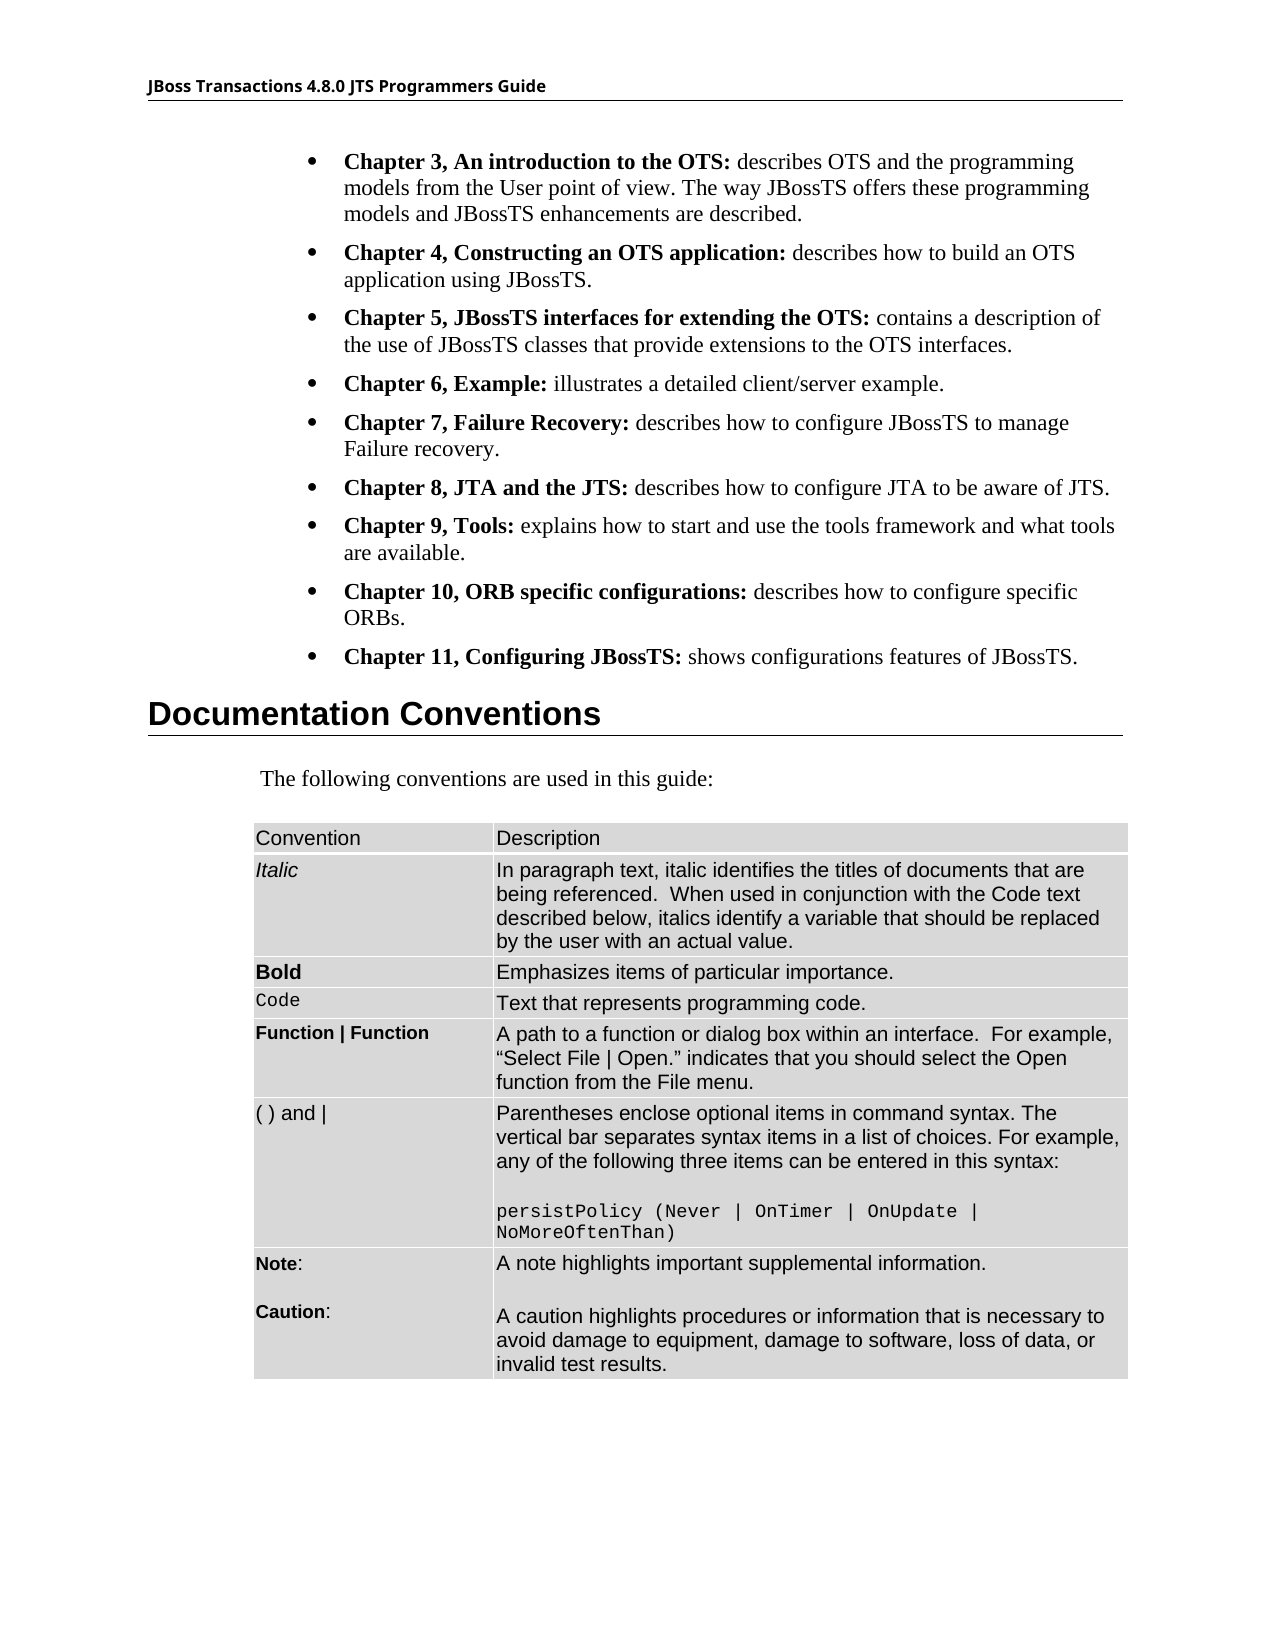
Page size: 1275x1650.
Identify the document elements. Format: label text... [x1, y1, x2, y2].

table_cell Function | Function [254, 1019, 493, 1097]
text The following conventions are used in this guide: [260, 765, 1123, 791]
table_cell Italic [254, 855, 493, 956]
table_cell ( ) and | [254, 1098, 493, 1247]
subtitle Documentation Conventions [148, 694, 1123, 735]
table_cell Parentheses enclose optional items in command syntax. The vertical bar separates syntax items in a list of choices. For example, any of the following three items can be entered in this syntax: persistPolicy (Never | OnTimer | OnUpdate | NoMoreOftenThan) [494, 1098, 1128, 1247]
table_header Convention [254, 823, 493, 852]
table_cell Text that represents programming code. [494, 988, 1128, 1018]
list Chapter 7, Failure Recovery: describes how to configure JBossTS to manage Failure recovery. [308, 408, 1123, 461]
table_cell Emphasizes items of particular importance. [494, 957, 1128, 987]
list Chapter 8, JTA and the JTS: describes how to configure JTA to be aware of JTS. [308, 474, 1123, 500]
list Chapter 3, An introduction to the OTS: describes OTS and the programming models from the User point of view. The way JBossTS offers these programming models and JBossTS enhancements are described. [308, 148, 1123, 227]
table_header Description [494, 823, 1128, 852]
table_cell Code [254, 988, 493, 1018]
list Chapter 10, ORB specific configurations: describes how to configure specific ORBs. [308, 578, 1123, 631]
table_cell Bold [254, 957, 493, 987]
list Chapter 6, Example: illustrates a detailed client/server example. [308, 370, 1123, 396]
list Chapter 11, Configuring JBossTS: shows configurations features of JBossTS. [308, 643, 1123, 669]
table_cell A note highlights important supplemental information. A caution highlights procedures or information that is necessary to avoid damage to equipment, damage to software, loss of data, or invalid test results. [494, 1248, 1128, 1379]
table_cell Note: Caution: [254, 1248, 493, 1379]
table_cell In paragraph text, italic identifies the titles of documents that are being referenced. When used in conjunction with the Code text described below, italics identify a variable that should be replaced by the user with an actual value. [494, 855, 1128, 956]
list Chapter 5, JBossTS interfaces for extending the OTS: contains a description of the use of JBossTS classes that provide extensions to the OTS interfaces. [308, 304, 1123, 357]
list Chapter 4, Constructing an OTS application: describes how to build an OTS application using JBossTS. [308, 239, 1123, 292]
list Chapter 9, Tools: explains how to start and use the tools framework and what tools are available. [308, 513, 1123, 565]
table_cell A path to a function or dialog box within an interface. For example, “Select File | Open.” indicates that you should select the Open function from the File menu. [494, 1019, 1128, 1097]
